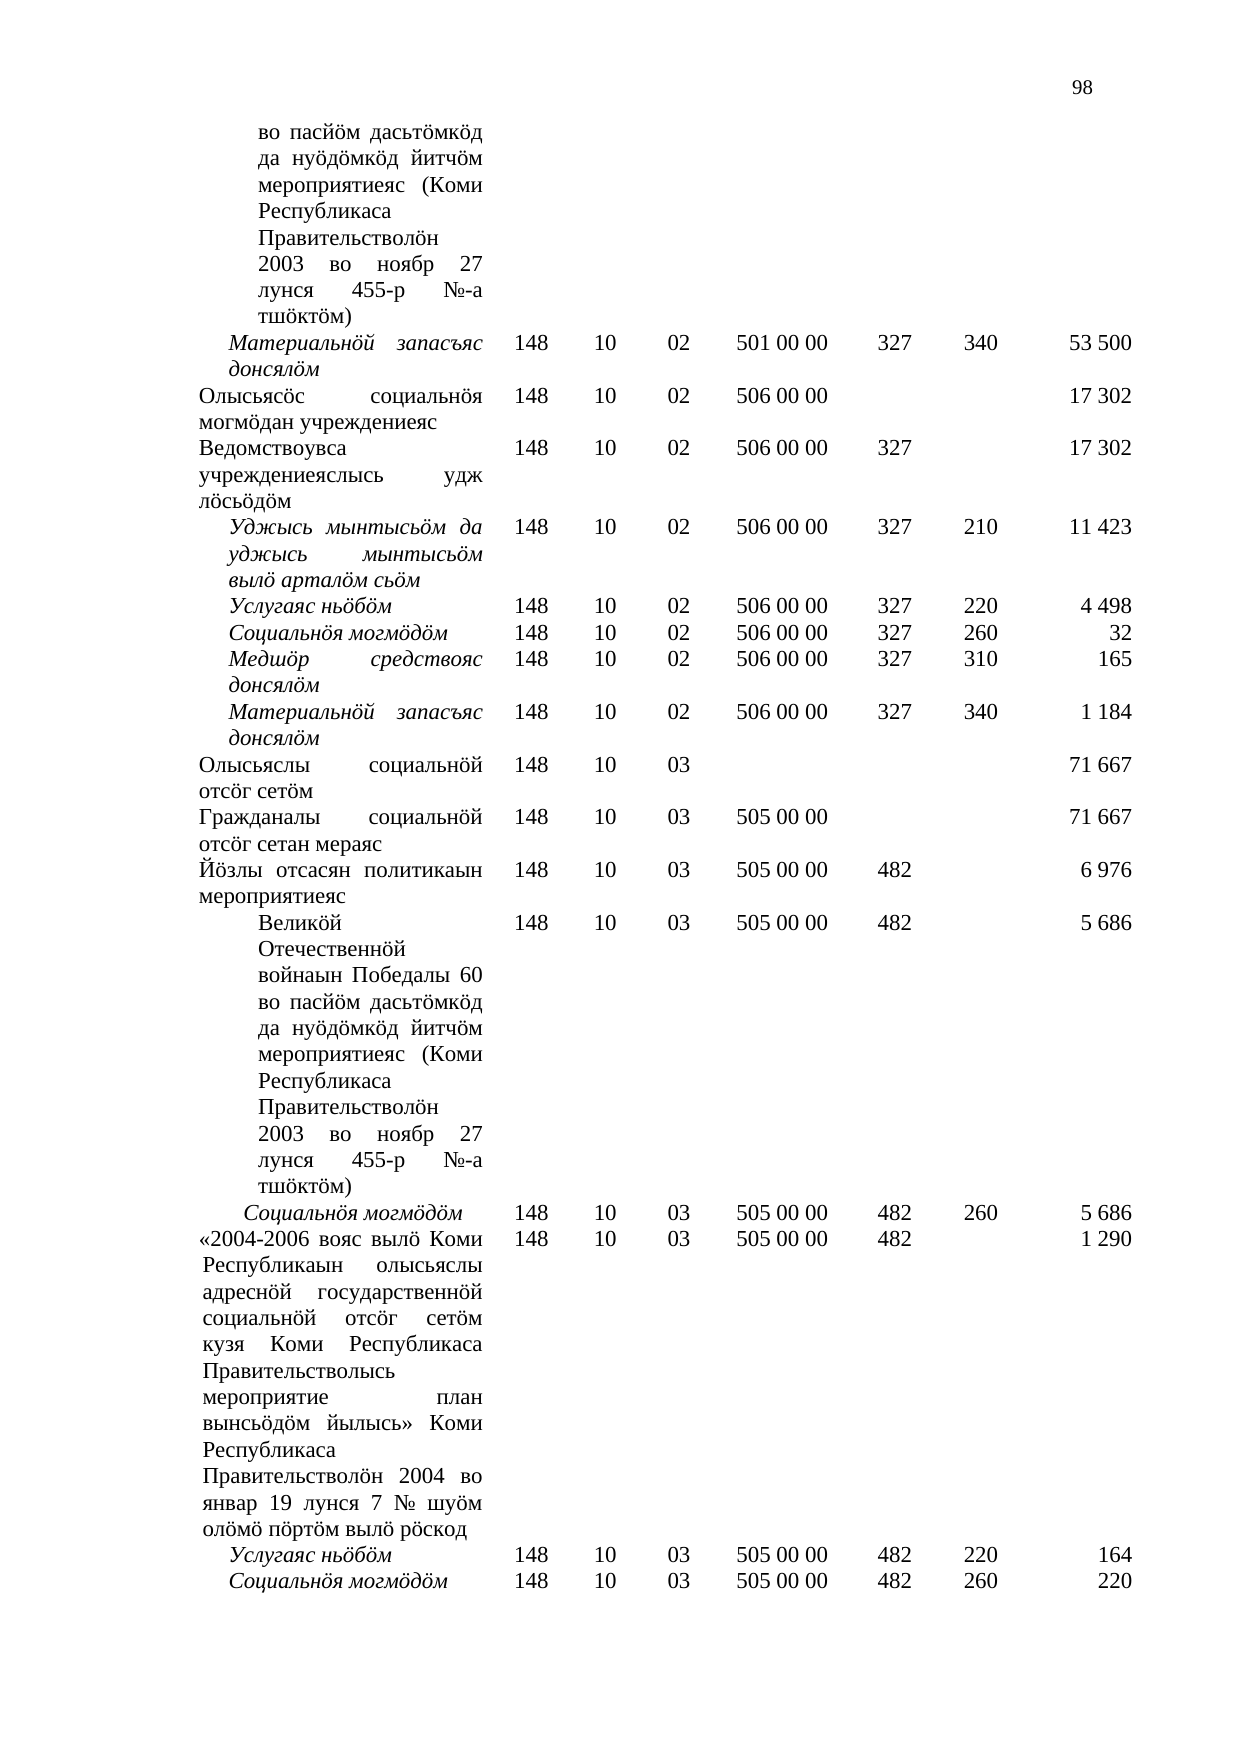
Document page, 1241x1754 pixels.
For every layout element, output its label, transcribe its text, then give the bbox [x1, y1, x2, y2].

table_cell 10 [568, 1541, 642, 1568]
table_cell [642, 118, 716, 329]
table_cell 148 [494, 645, 568, 698]
table_cell [849, 382, 941, 434]
table_cell 71 667 [1021, 803, 1143, 856]
table_cell 148 [494, 909, 568, 1199]
table_cell 02 [642, 514, 716, 592]
table_cell 53 500 [1021, 329, 1143, 382]
table_cell 10 [568, 382, 642, 434]
table_cell 10 [568, 1568, 642, 1594]
table_cell Социальнöя могмöдöм [188, 1199, 494, 1225]
table_cell Уджысь мынтысьöм да уджысь мынтысьöм вылö арталöм сьöм [188, 514, 494, 592]
table_cell 260 [941, 619, 1021, 645]
table_cell 148 [494, 856, 568, 909]
table_cell 482 [849, 856, 941, 909]
table_cell 327 [849, 329, 941, 382]
table_cell Олысьяслы социальнöй отсöг сетöм [188, 751, 494, 803]
table_cell [1021, 118, 1143, 329]
table_cell 03 [642, 1199, 716, 1225]
table_cell 505 00 00 [716, 856, 848, 909]
table_cell 148 [494, 1225, 568, 1541]
table_cell Гражданалы социальнöй отсöг сетан мераяс [188, 803, 494, 856]
table_cell Услугаяс ньöбöм [188, 1541, 494, 1568]
table_cell 17 302 [1021, 434, 1143, 513]
table_cell 02 [642, 645, 716, 698]
table_cell 10 [568, 645, 642, 698]
table_cell 11 423 [1021, 514, 1143, 592]
table_cell 506 00 00 [716, 382, 848, 434]
table_cell 03 [642, 909, 716, 1199]
table_cell [1143, 593, 1193, 619]
table_cell 482 [849, 1541, 941, 1568]
table_cell 17 302 [1021, 382, 1143, 434]
table_cell 10 [568, 1199, 642, 1225]
table_cell [1143, 118, 1193, 329]
table_cell 482 [849, 909, 941, 1199]
table_cell 164 [1021, 1541, 1143, 1568]
table_cell 148 [494, 803, 568, 856]
table_cell 327 [849, 698, 941, 751]
table_cell Йöзлы отсасян политикаын мероприятиеяс [188, 856, 494, 909]
table_cell 148 [494, 751, 568, 803]
table_cell 02 [642, 593, 716, 619]
table_cell 148 [494, 434, 568, 513]
table_cell 506 00 00 [716, 434, 848, 513]
table_cell [1143, 1541, 1193, 1568]
table_cell 505 00 00 [716, 803, 848, 856]
table_cell во пасйöм дасьтöмкöд да нуöдöмкöд йитчöм мероприятиеяс (Коми Республикаса Правительстволöн 2003 во ноябр 27 лунся 455-р №-а тшöктöм) [188, 118, 494, 329]
table_cell 506 00 00 [716, 514, 848, 592]
table_cell 5 686 [1021, 1199, 1143, 1225]
table_cell 482 [849, 1568, 941, 1594]
table_cell 6 976 [1021, 856, 1143, 909]
table_cell 506 00 00 [716, 593, 848, 619]
table_cell [941, 856, 1021, 909]
table_cell [716, 751, 848, 803]
table_cell 148 [494, 382, 568, 434]
table_cell [849, 751, 941, 803]
table_cell 505 00 00 [716, 1225, 848, 1541]
table_cell 4 498 [1021, 593, 1143, 619]
table_cell 02 [642, 698, 716, 751]
table_cell [941, 1225, 1021, 1541]
table_cell «2004-2006 вояс вылö Коми Республикаын олысьяслы адреснöй государственнöй социальнöй отсöг сетöм кузя Коми Республикаса Правительстволысь мероприятие план вынсьöдöм йылысь» Коми Республикаса Правительстволöн 2004 во январ 19 лунся 7 № шуöм олöмö пöртöм вылö рöскод [188, 1225, 494, 1541]
table_cell 148 [494, 1199, 568, 1225]
table_cell [1143, 1225, 1193, 1541]
table_cell 1 184 [1021, 698, 1143, 751]
table_cell 10 [568, 329, 642, 382]
table_cell 03 [642, 1541, 716, 1568]
table_cell Материальнöй запасъяс донсялöм [188, 329, 494, 382]
table_cell [941, 434, 1021, 513]
table_cell Ведомствоувса учреждениеяслысь удж лöсьöдöм [188, 434, 494, 513]
table_cell 148 [494, 698, 568, 751]
table_cell [1143, 514, 1193, 592]
table_cell 03 [642, 1568, 716, 1594]
table_cell 71 667 [1021, 751, 1143, 803]
table_cell 32 [1021, 619, 1143, 645]
table_cell 327 [849, 645, 941, 698]
table_cell 210 [941, 514, 1021, 592]
table_cell 340 [941, 698, 1021, 751]
table_cell [716, 118, 848, 329]
table_cell 10 [568, 514, 642, 592]
table_cell 260 [941, 1568, 1021, 1594]
table_cell 10 [568, 698, 642, 751]
table_cell [1143, 619, 1193, 645]
table_cell [941, 803, 1021, 856]
table_cell 327 [849, 434, 941, 513]
table_cell 148 [494, 593, 568, 619]
table_cell [1143, 645, 1193, 698]
table_cell 327 [849, 593, 941, 619]
table_cell Социальнöя могмöдöм [188, 619, 494, 645]
table_cell 505 00 00 [716, 1199, 848, 1225]
table_cell 220 [941, 1541, 1021, 1568]
table_cell 03 [642, 803, 716, 856]
table_cell 505 00 00 [716, 1568, 848, 1594]
table_cell 10 [568, 1225, 642, 1541]
table_cell 506 00 00 [716, 698, 848, 751]
table_cell 310 [941, 645, 1021, 698]
table_cell [941, 751, 1021, 803]
table_cell [1143, 698, 1193, 751]
table_cell 327 [849, 619, 941, 645]
table_cell 10 [568, 803, 642, 856]
table_cell 1 290 [1021, 1225, 1143, 1541]
table_cell [568, 118, 642, 329]
table_cell 10 [568, 909, 642, 1199]
table_cell 02 [642, 434, 716, 513]
table_cell 148 [494, 329, 568, 382]
table_cell Услугаяс ньöбöм [188, 593, 494, 619]
table_cell 260 [941, 1199, 1021, 1225]
table_cell Великöй Отечественнöй войнаын Победалы 60 во пасйöм дасьтöмкöд да нуöдöмкöд йитчöм мероприятиеяс (Коми Республикаса Правительстволöн 2003 во ноябр 27 лунся 455-р №-а тшöктöм) [188, 909, 494, 1199]
table_cell [941, 118, 1021, 329]
table_cell [1143, 856, 1193, 909]
table_cell [1143, 329, 1193, 382]
table_cell 165 [1021, 645, 1143, 698]
table_cell Медшöр средствояс донсялöм [188, 645, 494, 698]
table_cell 482 [849, 1225, 941, 1541]
table_cell 02 [642, 382, 716, 434]
table_cell 506 00 00 [716, 645, 848, 698]
table_cell 501 00 00 [716, 329, 848, 382]
table_cell 220 [1021, 1568, 1143, 1594]
table_cell [1143, 909, 1193, 1199]
table_cell 148 [494, 1541, 568, 1568]
table_cell 10 [568, 619, 642, 645]
table_cell 506 00 00 [716, 619, 848, 645]
table_cell 505 00 00 [716, 1541, 848, 1568]
table_cell 148 [494, 619, 568, 645]
table_cell 327 [849, 514, 941, 592]
table_cell Социальнöя могмöдöм [188, 1568, 494, 1594]
table_cell 10 [568, 751, 642, 803]
table_cell 220 [941, 593, 1021, 619]
table_cell 02 [642, 619, 716, 645]
table_cell [1143, 382, 1193, 434]
table_cell [1143, 1568, 1193, 1594]
table_cell 10 [568, 434, 642, 513]
table_cell 10 [568, 593, 642, 619]
table_cell [941, 909, 1021, 1199]
table_cell [941, 382, 1021, 434]
table_cell [849, 803, 941, 856]
table_cell Олысьясöс социальнöя могмöдан учреждениеяс [188, 382, 494, 434]
table_cell [1143, 434, 1193, 513]
table_cell 148 [494, 514, 568, 592]
table_cell 03 [642, 856, 716, 909]
table_cell [849, 118, 941, 329]
table_cell Материальнöй запасъяс донсялöм [188, 698, 494, 751]
table_cell [1143, 751, 1193, 803]
table_cell 03 [642, 1225, 716, 1541]
table_cell 03 [642, 751, 716, 803]
table_cell [494, 118, 568, 329]
table_cell 505 00 00 [716, 909, 848, 1199]
table_cell [1143, 803, 1193, 856]
table_cell 5 686 [1021, 909, 1143, 1199]
table_cell 340 [941, 329, 1021, 382]
table_cell 10 [568, 856, 642, 909]
table_cell 148 [494, 1568, 568, 1594]
table_cell [1143, 1199, 1193, 1225]
table_cell 482 [849, 1199, 941, 1225]
table_cell 02 [642, 329, 716, 382]
